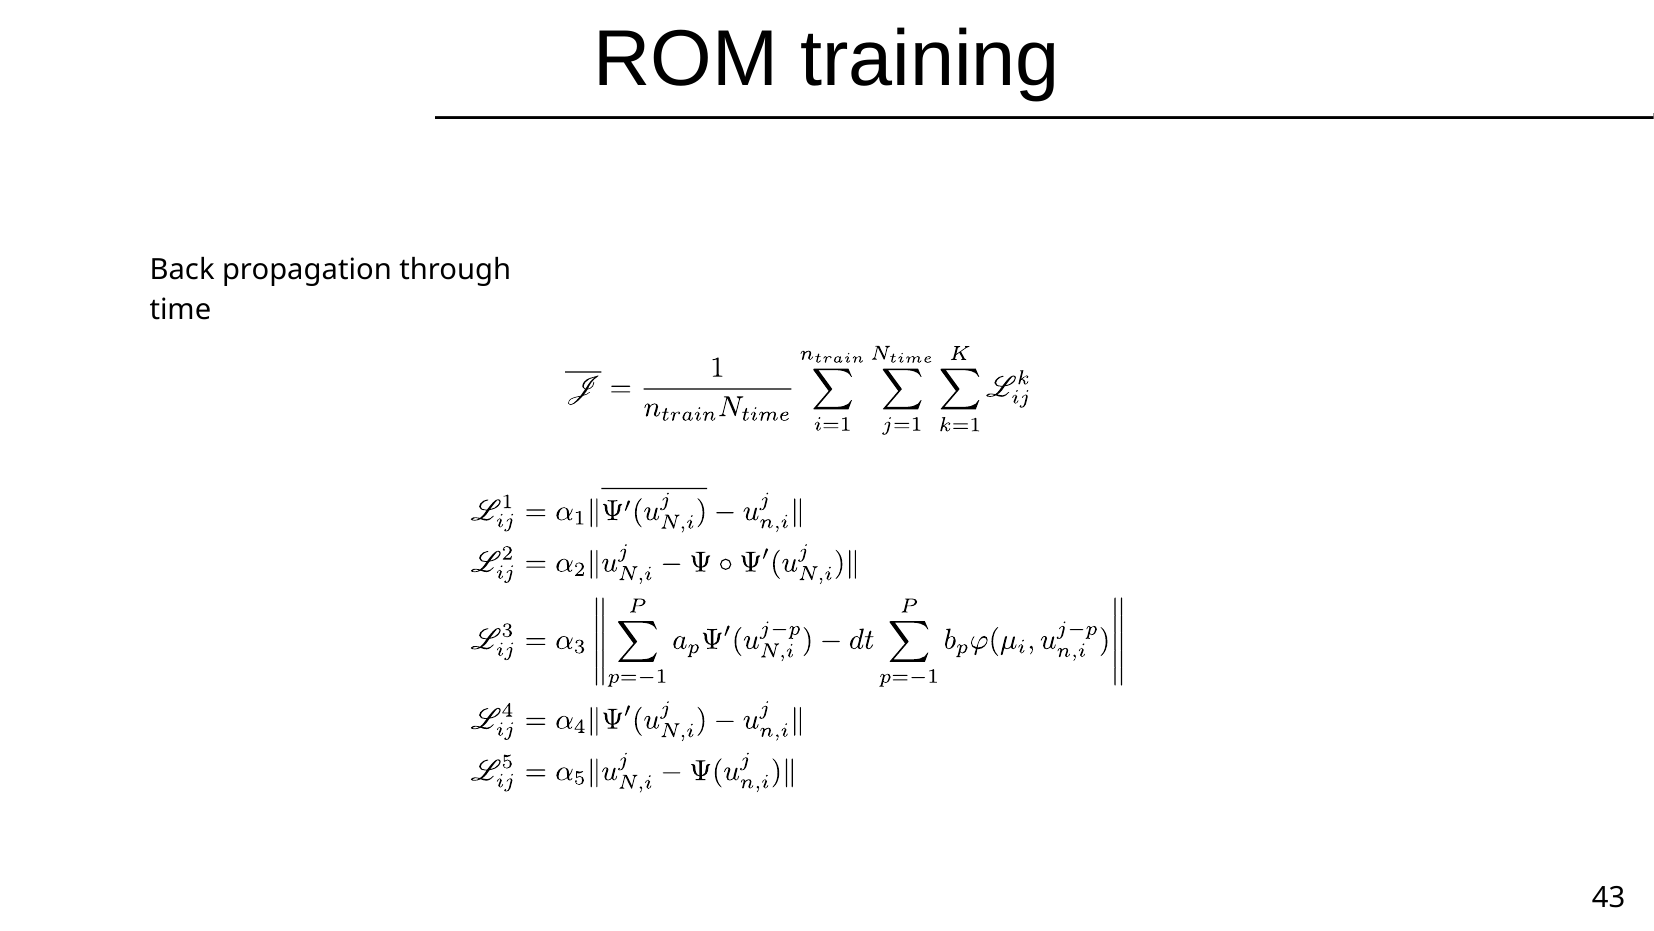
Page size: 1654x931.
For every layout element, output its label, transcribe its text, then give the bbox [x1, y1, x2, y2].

title ROM training [0, 0, 1654, 117]
text_box Back propagation through time [134, 241, 580, 300]
picture [469, 344, 1124, 794]
